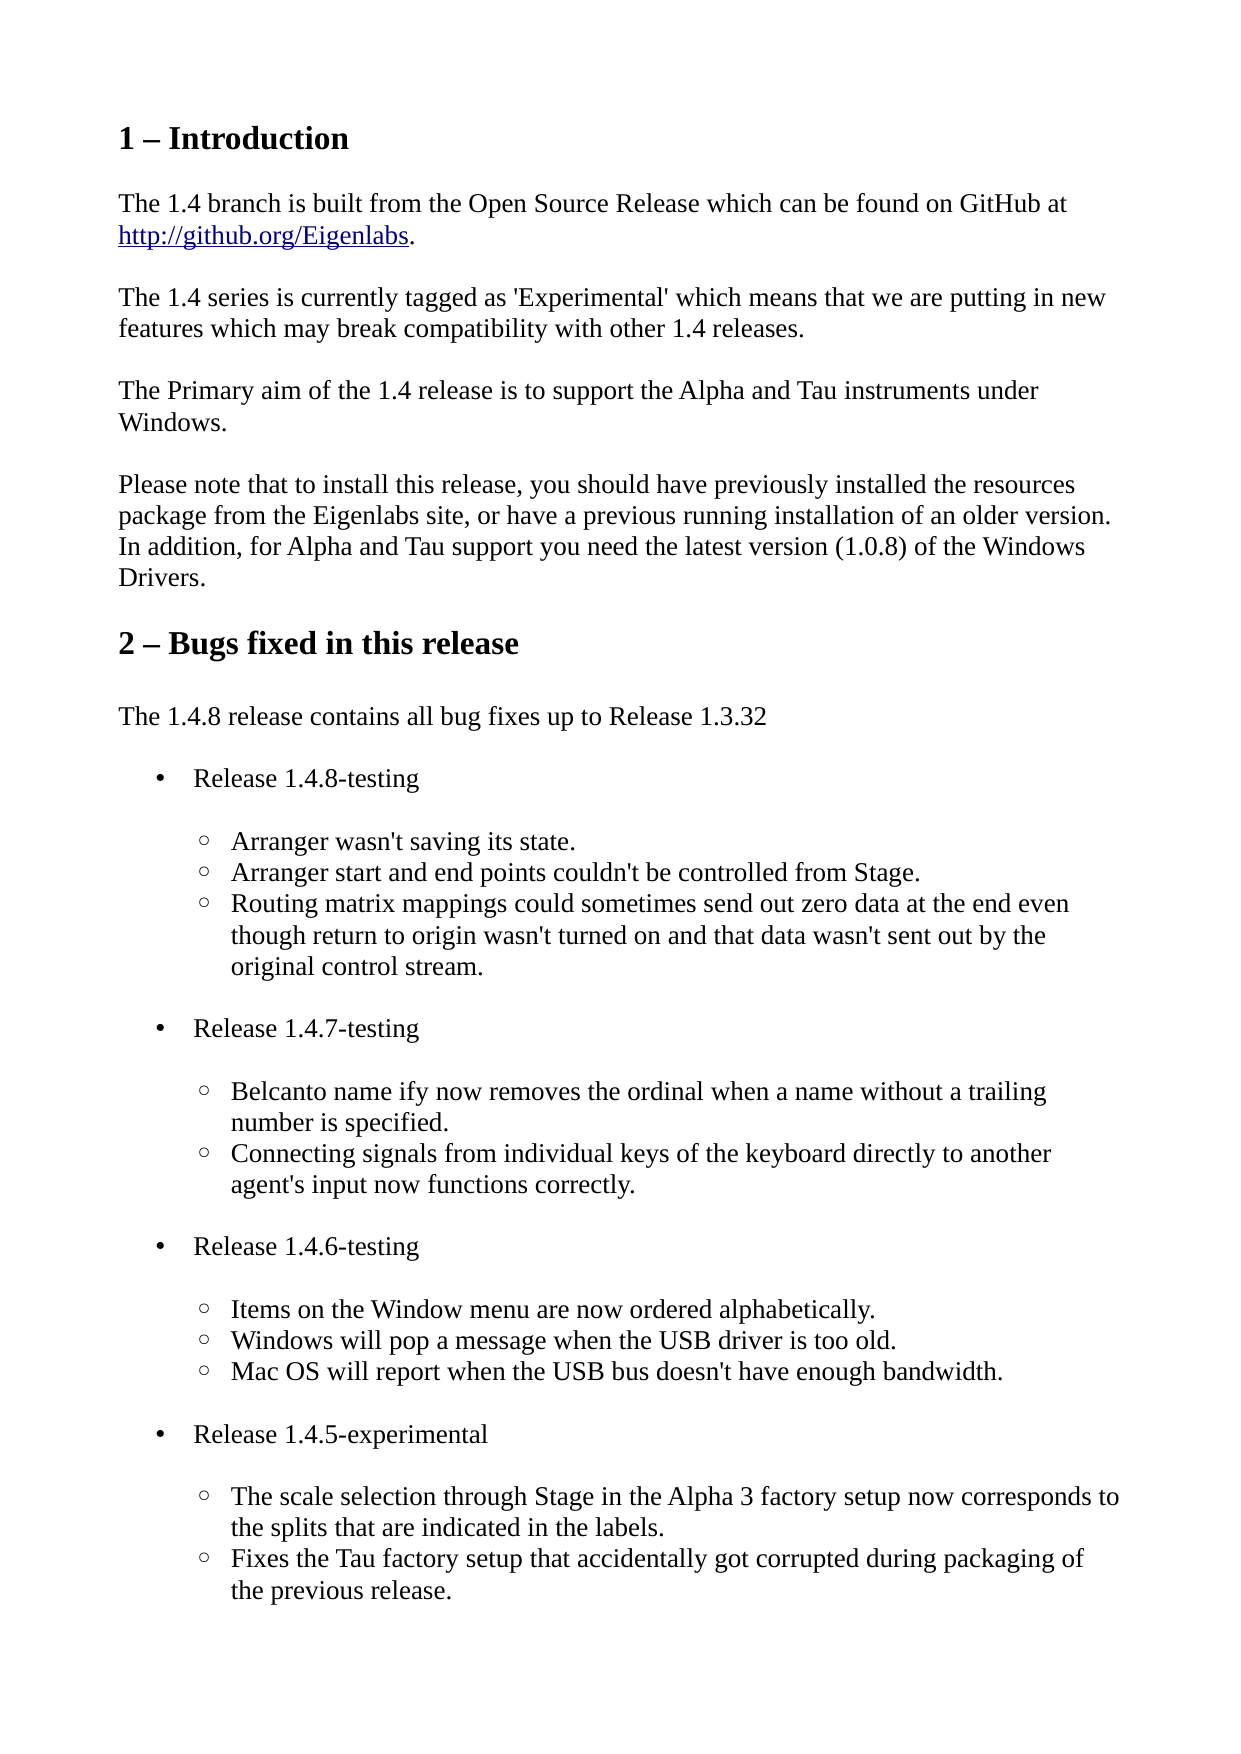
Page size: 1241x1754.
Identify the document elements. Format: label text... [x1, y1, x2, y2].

text 2 – Bugs fixed in this release [118, 624, 1122, 662]
list Connecting signals from individual keys of the keyboard directly to another agent's input now functions correctly. [193, 1137, 1122, 1199]
list Windows will pop a message when the USB driver is too old. [193, 1324, 1122, 1355]
text 1 – Introduction [118, 118, 1122, 156]
text The Primary aim of the 1.4 release is to support the Alpha and Tau instruments under Windows. [118, 374, 1122, 437]
list Belcanto name ify now removes the ordinal when a name without a trailing number is specified. [193, 1074, 1122, 1137]
list Fixes the Tau factory setup that accidentally got corrupted during packaging of the previous release. [193, 1543, 1122, 1605]
list Release 1.4.8-testing [156, 763, 1122, 794]
list Arranger wasn't saving its state. [193, 825, 1122, 856]
list The scale selection through Stage in the Alpha 3 factory setup now corresponds to the splits that are indicated in the labels. [193, 1480, 1122, 1543]
text The 1.4 branch is built from the Open Source Release which can be found on GitHub at http://github.org/Eigenlabs. [118, 188, 1122, 250]
list Release 1.4.6-testing [156, 1231, 1122, 1262]
text The 1.4.8 release contains all bug fixes up to Release 1.3.32 [118, 700, 1122, 731]
list Routing matrix mappings could sometimes send out zero data at the end even though return to origin wasn't turned on and that data wasn't sent out by the original control stream. [193, 887, 1122, 981]
list Mac OS will report when the USB bus doesn't have enough bandwidth. [193, 1355, 1122, 1418]
text The 1.4 series is currently tagged as 'Experimental' which means that we are putting in new features which may break compatibility with other 1.4 releases. [118, 281, 1122, 343]
list Items on the Window menu are now ordered alphabetically. [193, 1293, 1122, 1324]
list Arranger start and end points couldn't be controlled from Stage. [193, 856, 1122, 887]
list Release 1.4.5-experimental [156, 1418, 1122, 1449]
text In addition, for Alpha and Tau support you need the latest version (1.0.8) of the Windows Drivers. [118, 530, 1122, 592]
text Please note that to install this release, you should have previously installed the resources package from the Eigenlabs site, or have a previous running installation of an older version. [118, 468, 1122, 530]
list Release 1.4.7-testing [156, 1012, 1122, 1043]
